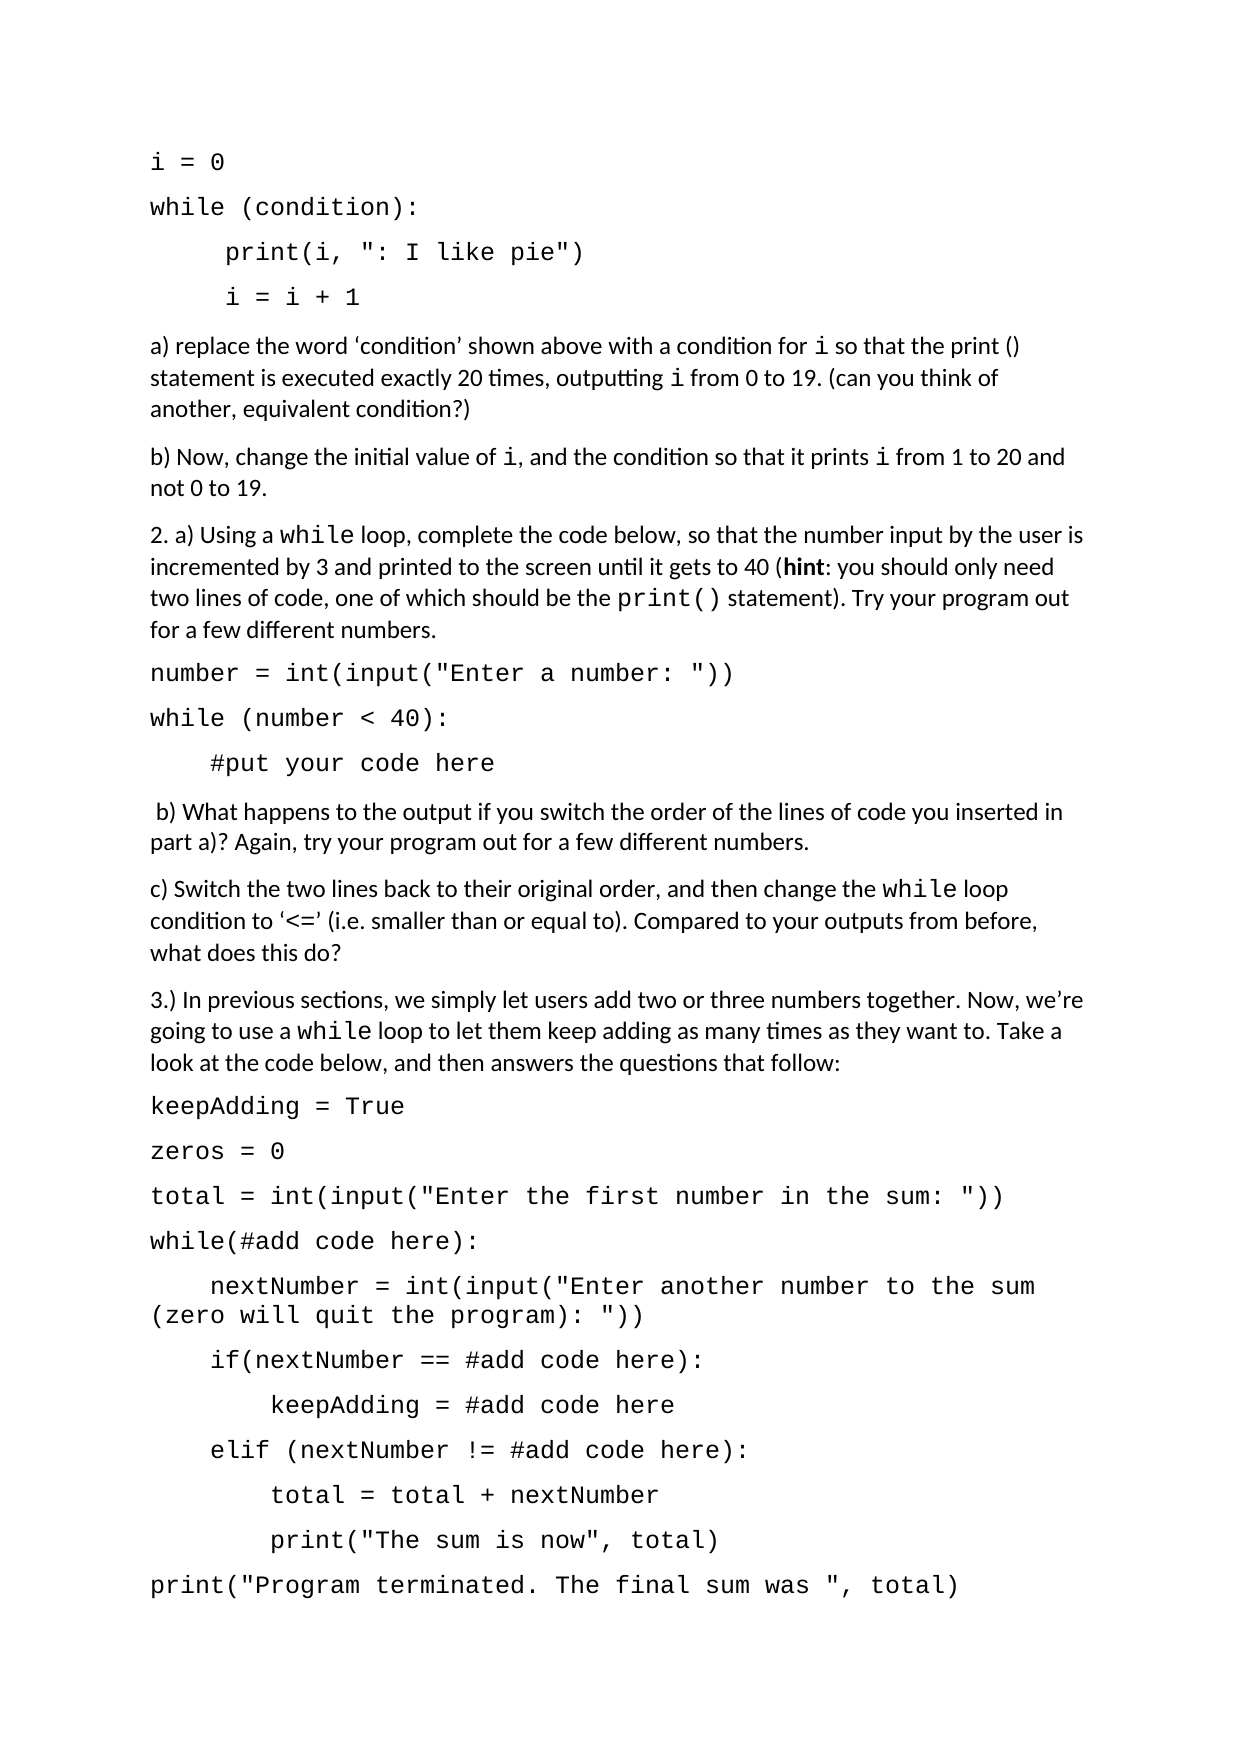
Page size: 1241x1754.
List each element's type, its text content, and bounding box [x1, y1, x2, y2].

text 2. a) Using a while loop, complete the code below, so that the number input by the user is incremented by 3 and printed to the screen until it gets to 40 (hint: you should only need two lines of code, one of which should be the print() statement). Try your program out for a few different numbers. [150, 520, 1090, 644]
text a) replace the word ‘condition’ shown above with a condition for i so that the print () statement is executed exactly 20 times, outputting i from 0 to 19. (can you think of another, equivalent condition?) [150, 330, 1090, 424]
text if(nextNumber == #add code here): [150, 1347, 1090, 1376]
text print("Program terminated. The final sum was ", total) [150, 1572, 1090, 1601]
text keepAdding = #add code here [150, 1392, 1090, 1421]
text nextNumber = int(input("Enter another number to the sum (zero will quit the program): ")) [150, 1274, 1090, 1331]
text keepAdding = True [150, 1094, 1090, 1122]
text zeros = 0 [150, 1139, 1090, 1167]
text while (condition): [150, 195, 1090, 223]
text print(i, ": I like pie") [150, 240, 1090, 268]
text b) Now, change the initial value of i, and the condition so that it prints i from 1 to 20 and not 0 to 19. [150, 441, 1090, 503]
text number = int(input("Enter a number: ")) [150, 661, 1090, 689]
text i = 0 [150, 150, 1090, 178]
text #put your code here [150, 751, 1090, 779]
text total = total + nextNumber [150, 1482, 1090, 1511]
text 3.) In previous sections, we simply let users add two or three numbers together. Now, we’re going to use a while loop to let them keep adding as many times as they want to. Take a look at the code below, and then answers the questions that follow: [150, 984, 1090, 1077]
text elif (nextNumber != #add code here): [150, 1437, 1090, 1466]
text b) What happens to the output if you switch the order of the lines of code you inserted in part a)? Again, try your program out for a few different numbers. [150, 796, 1090, 857]
text c) Switch the two lines back to their original order, and then change the while loop condition to ‘<=’ (i.e. smaller than or equal to). Compared to your outputs from before, what does this do? [150, 874, 1090, 968]
text i = i + 1 [150, 285, 1090, 313]
text total = int(input("Enter the first number in the sum: ")) [150, 1184, 1090, 1212]
text print("The sum is now", total) [150, 1527, 1090, 1556]
text while (number < 40): [150, 706, 1090, 734]
text while(#add code here): [150, 1229, 1090, 1257]
